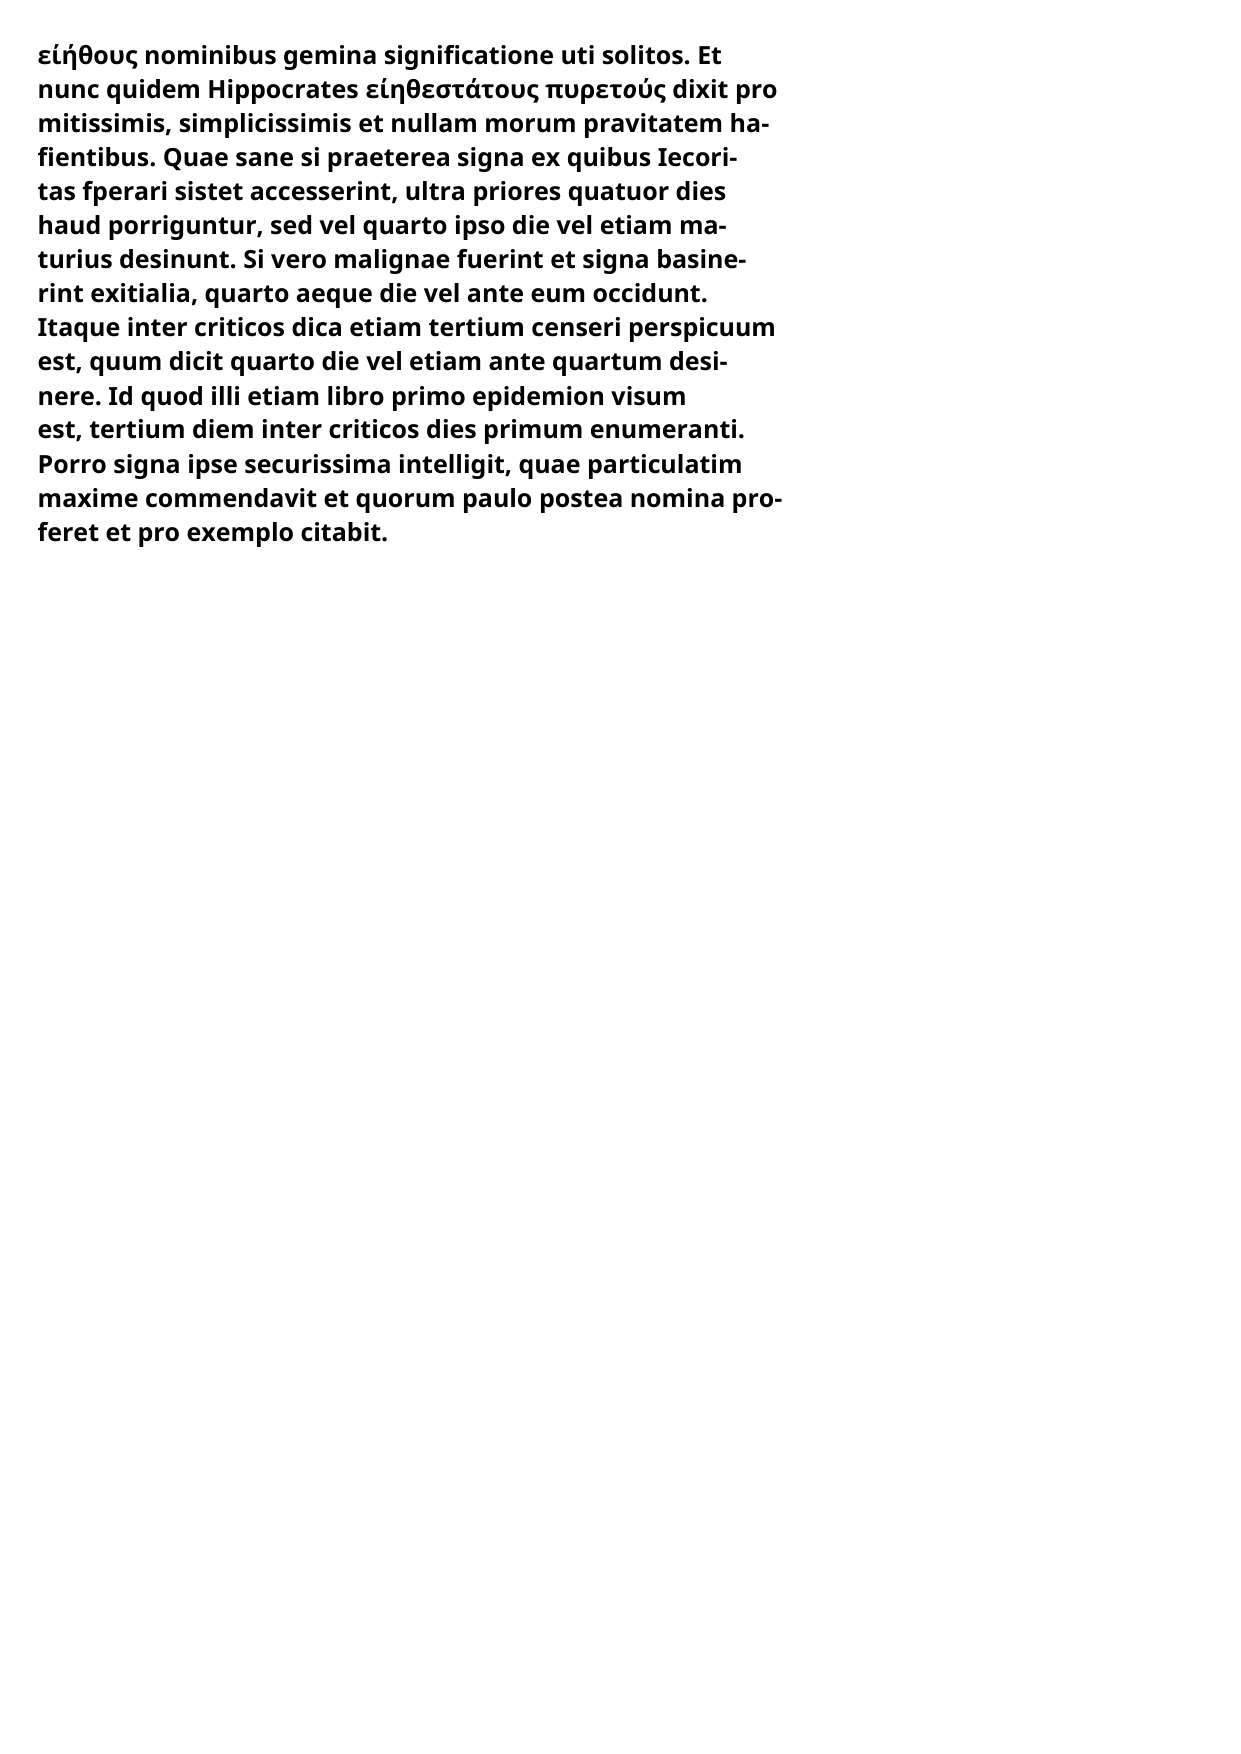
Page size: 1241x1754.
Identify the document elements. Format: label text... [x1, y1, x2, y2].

text είήθους nominibus gemina significatione uti solitos. Et nunc quidem Hippocrates είηθεστάτους πυρετούς dixit pro mitissimis, simplicissimis et nullam morum pravitatem ha- fientibus. Quae sane si praeterea signa ex quibus Iecori- tas fperari sistet accesserint, ultra priores quatuor dies haud porriguntur, sed vel quarto ipso die vel etiam ma- turius desinunt. Si vero malignae fuerint et signa basine- rint exitialia, quarto aeque die vel ante eum occidunt. Itaque inter criticos dica etiam tertium censeri perspicuum est, quum dicit quarto die vel etiam ante quartum desi- nere. Id quod illi etiam libro primo epidemion visum est, tertium diem inter criticos dies primum enumeranti. Porro signa ipse securissima intelligit, quae particulatim maxime commendavit et quorum paulo postea nomina pro- feret et pro exemplo citabit. [37, 37, 1203, 548]
